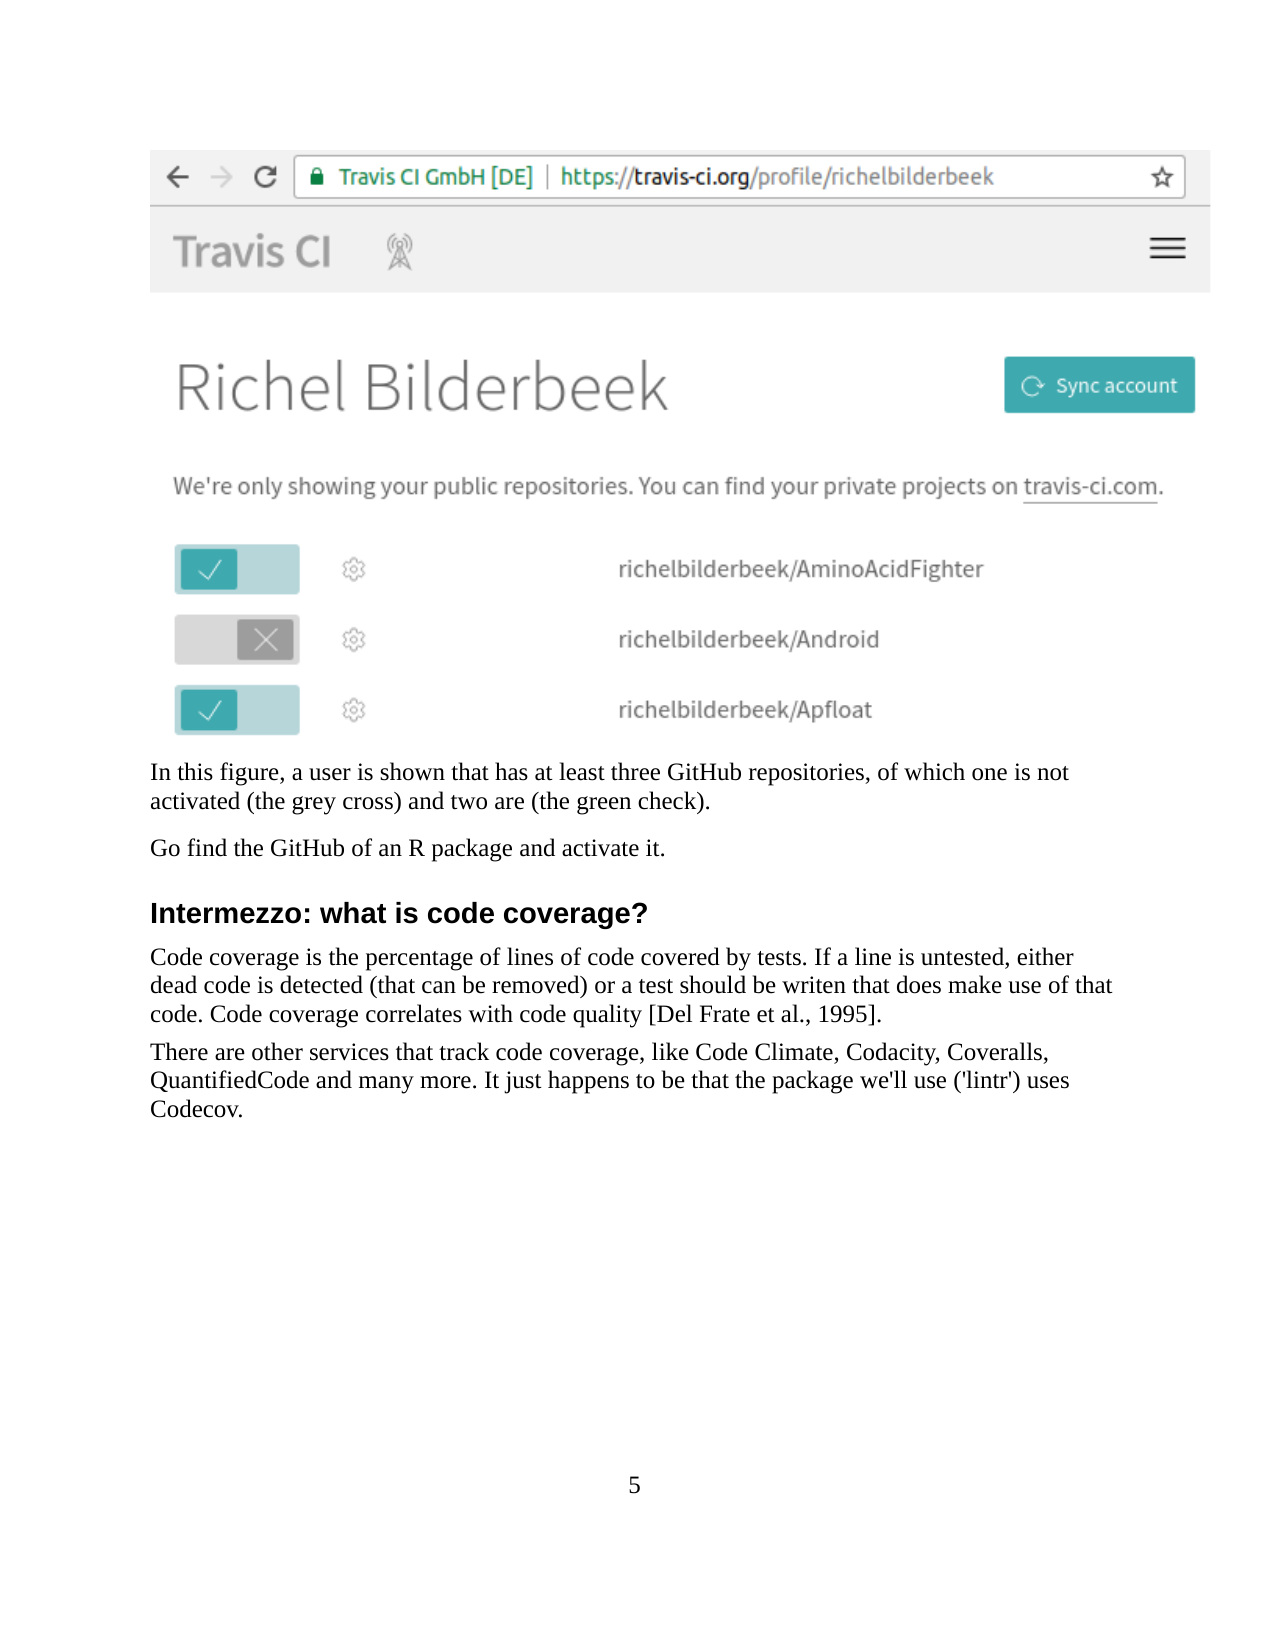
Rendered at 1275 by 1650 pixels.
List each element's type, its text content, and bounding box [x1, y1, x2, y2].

subtitle Intermezzo: what is code coverage? [150, 896, 1125, 929]
text Code coverage is the percentage of lines of code covered by tests. If a line is untested, either dead code is detected (that can be removed) or a test should be writen that does make use of that code. Code coverage correlates with code quality [Del Frate et al., 1995]. [150, 942, 1125, 1028]
text Go find the GitHub of an R package and activate it. [150, 833, 1125, 862]
text There are other services that track code coverage, like Code Climate, Codacity, Coveralls, QuantifiedCode and many more. It just happens to be that the package we'll use ('lintr') uses Codecov. [150, 1037, 1125, 1123]
picture [150, 150, 1211, 740]
text In this figure, a user is shown that has at least three GitHub repositories, of which one is not activated (the grey cross) and two are (the green check). [150, 757, 1125, 815]
